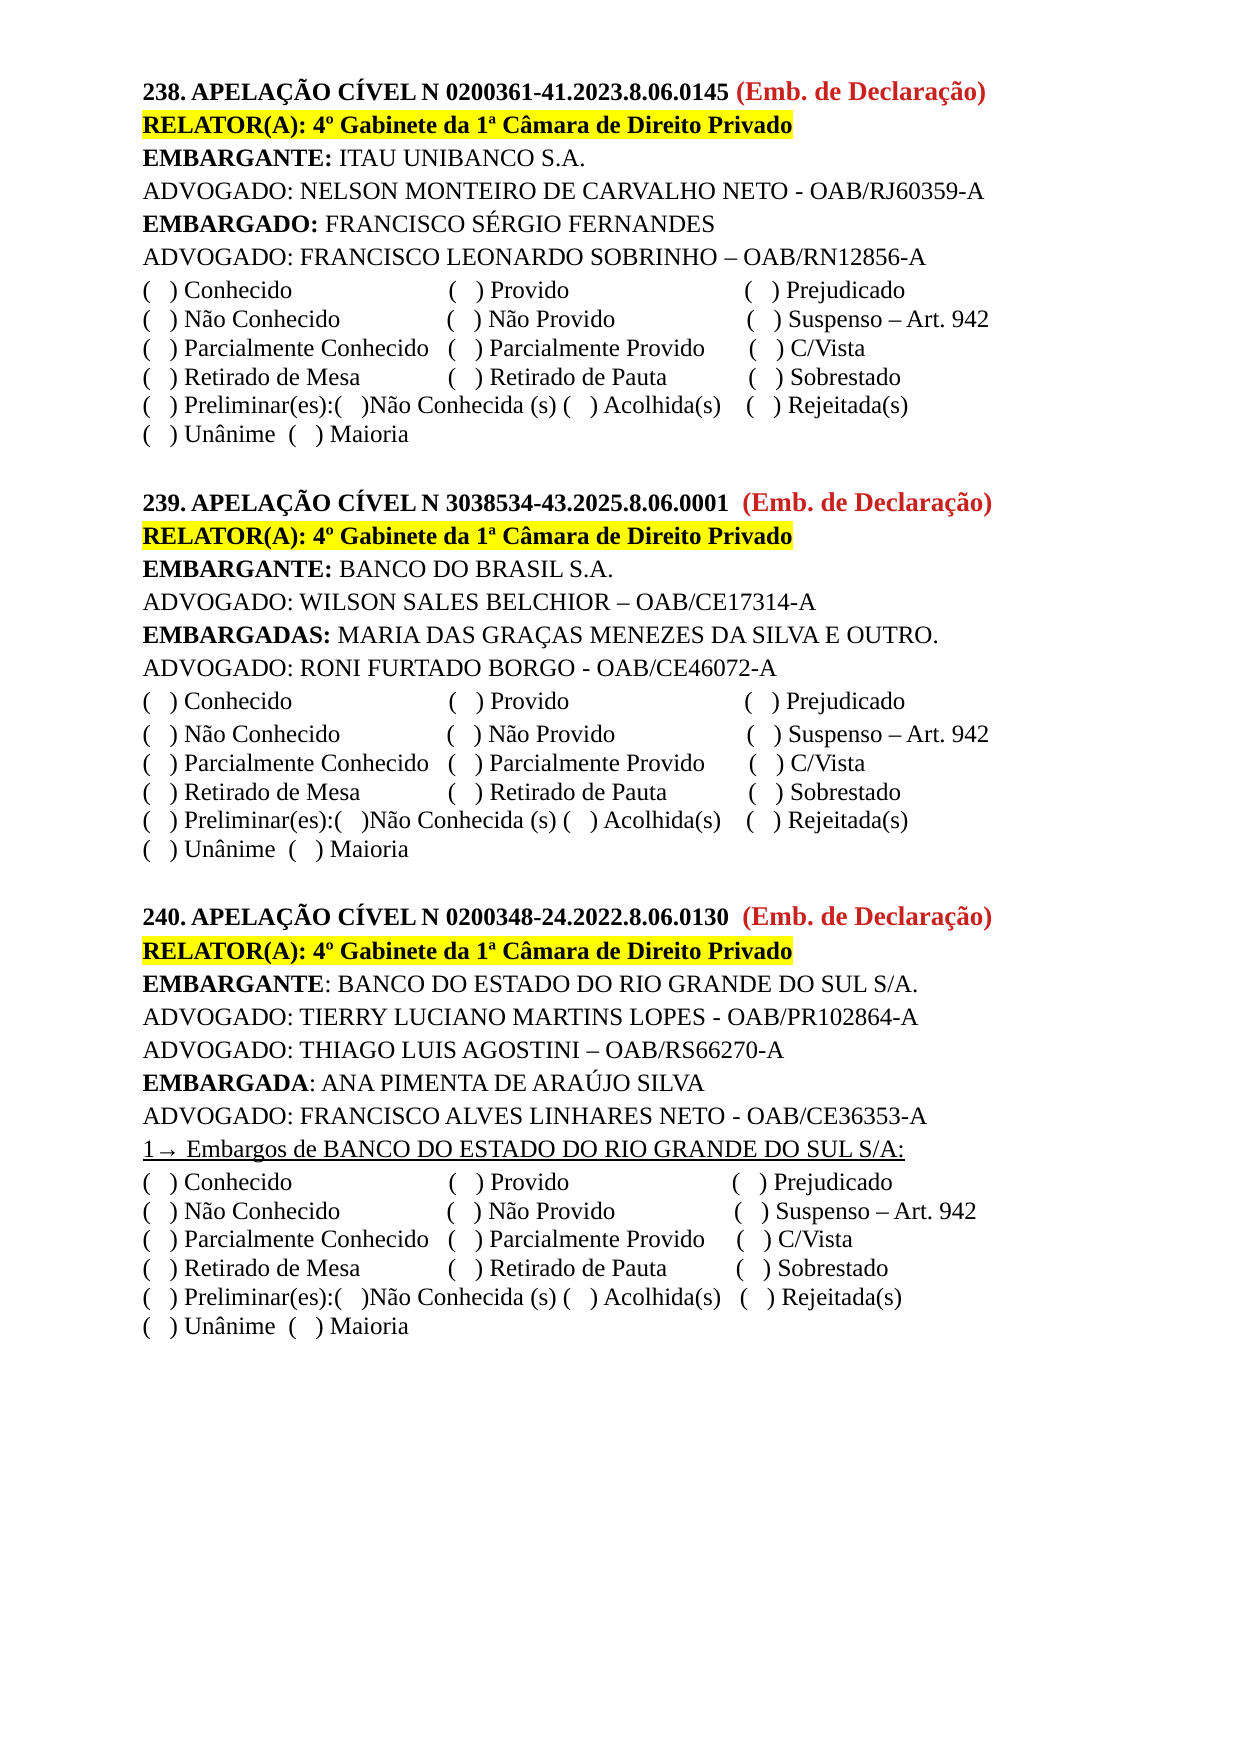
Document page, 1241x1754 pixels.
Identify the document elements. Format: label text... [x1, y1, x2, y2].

text ( ) Conhecido ( ) Provido ( ) Prejudicado [142, 1167, 1141, 1196]
text 238. APELAÇÃO CÍVEL N 0200361-41.2023.8.06.0145 (Emb. de Declaração) RELATOR(A): 4º Gabinete da 1ª Câmara de Direito Privado EMBARGANTE: ITAU UNIBANCO S.A. ADVOGADO: NELSON MONTEIRO DE CARVALHO NETO - OAB/RJ60359-A EMBARGADO: FRANCISCO SÉRGIO FERNANDES ADVOGADO: FRANCISCO LEONARDO SOBRINHO – OAB/RN12856-A [142, 75, 1141, 271]
text EMBARGADAS: MARIA DAS GRAÇAS MENEZES DA SILVA E OUTRO. ADVOGADO: RONI FURTADO BORGO - OAB/CE46072-A ( ) Conhecido ( ) Provido ( ) Prejudicado [142, 620, 1141, 715]
text ( ) Não Conhecido ( ) Não Provido ( ) Suspenso – Art. 942 [142, 719, 1158, 748]
text ( ) Não Conhecido ( ) Não Provido ( ) Suspenso – Art. 942 [142, 1196, 1158, 1224]
text ( ) Preliminar(es):( )Não Conhecida (s) ( ) Acolhida(s) ( ) Rejeitada(s) [142, 805, 1158, 834]
text ( ) Não Conhecido ( ) Não Provido ( ) Suspenso – Art. 942 [142, 304, 1158, 333]
text ( ) Retirado de Mesa ( ) Retirado de Pauta ( ) Sobrestado [142, 1253, 1158, 1282]
text ( ) Unânime ( ) Maioria 240. APELAÇÃO CÍVEL N 0200348-24.2022.8.06.0130 (Emb. de Declaração) RELATOR(A): 4º Gabinete da 1ª Câmara de Direito Privado EMBARGANTE: BANCO DO ESTADO DO RIO GRANDE DO SUL S/A. ADVOGADO: TIERRY LUCIANO MARTINS LOPES - OAB/PR102864-A ADVOGADO: THIAGO LUIS AGOSTINI – OAB/RS66270-A [142, 834, 1141, 1064]
text ( ) Parcialmente Conhecido ( ) Parcialmente Provido ( ) C/Vista [142, 1224, 1158, 1253]
text EMBARGADA: ANA PIMENTA DE ARAÚJO SILVA ADVOGADO: FRANCISCO ALVES LINHARES NETO - OAB/CE36353-A 1→ Embargos de BANCO DO ESTADO DO RIO GRANDE DO SUL S/A: [142, 1068, 1141, 1163]
text ( ) Unânime ( ) Maioria 239. APELAÇÃO CÍVEL N 3038534-43.2025.8.06.0001 (Emb. de Declaração) RELATOR(A): 4º Gabinete da 1ª Câmara de Direito Privado EMBARGANTE: BANCO DO BRASIL S.A. ADVOGADO: WILSON SALES BELCHIOR – OAB/CE17314-A [142, 419, 1141, 616]
text ( ) Unânime ( ) Maioria [142, 1311, 1158, 1339]
text ( ) Parcialmente Conhecido ( ) Parcialmente Provido ( ) C/Vista [142, 748, 1158, 777]
text ( ) Preliminar(es):( )Não Conhecida (s) ( ) Acolhida(s) ( ) Rejeitada(s) [142, 1282, 1158, 1311]
text ( ) Retirado de Mesa ( ) Retirado de Pauta ( ) Sobrestado [142, 777, 1158, 805]
text ( ) Preliminar(es):( )Não Conhecida (s) ( ) Acolhida(s) ( ) Rejeitada(s) [142, 391, 1158, 419]
text ( ) Retirado de Mesa ( ) Retirado de Pauta ( ) Sobrestado [142, 362, 1158, 391]
text ( ) Parcialmente Conhecido ( ) Parcialmente Provido ( ) C/Vista [142, 333, 1158, 362]
text ( ) Conhecido ( ) Provido ( ) Prejudicado [142, 276, 1141, 304]
